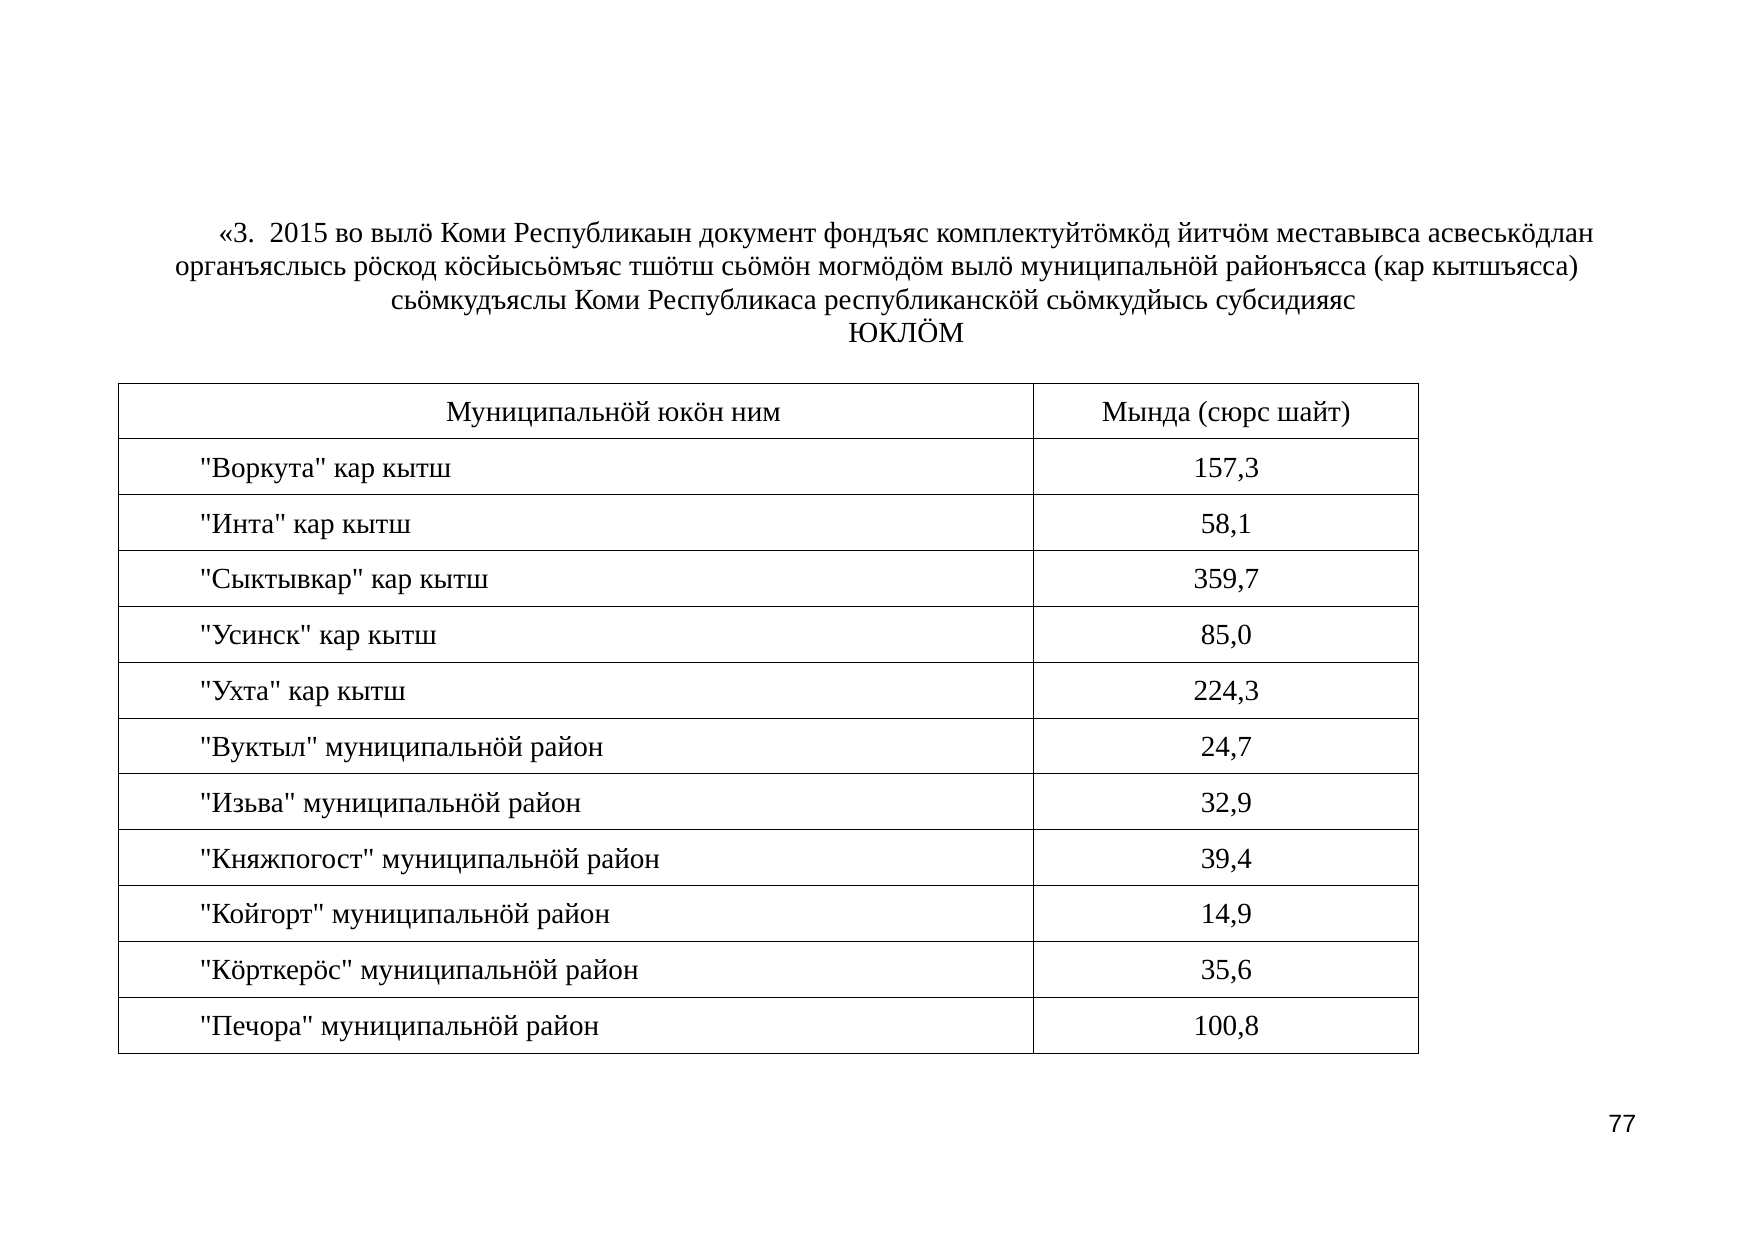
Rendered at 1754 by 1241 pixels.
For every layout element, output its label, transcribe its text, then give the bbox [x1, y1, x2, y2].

table_cell 157,3 [1034, 439, 1418, 494]
table_cell "Инта" кар кытш [119, 495, 1033, 550]
text ЮКЛӦМ [118, 315, 1636, 349]
table_cell "Вуктыл" муниципальнӧй район [119, 719, 1033, 773]
table_cell 224,3 [1034, 663, 1418, 717]
table_header Муниципальнӧй юкӧн ним [119, 384, 1033, 438]
table_header Мында (сюрс шайт) [1034, 384, 1418, 438]
table_cell "Воркута" кар кытш [119, 439, 1033, 494]
table_cell 24,7 [1034, 719, 1418, 773]
table_cell "Усинск" кар кытш [119, 607, 1033, 662]
text «3. 2015 во вылӧ Коми Республикаын документ фондъяс комплектуйтӧмкӧд йитчӧм меставывса асвеськӧдлан органъяслысь рӧскод кӧсйысьӧмъяс тшӧтш сьӧмӧн могмӧдӧм вылӧ муниципальнӧй районъясса (кар кытшъясса) сьӧмкудъяслы Коми Республикаса республиканскӧй сьӧмкудйысь субсидияяс [118, 215, 1636, 315]
table_cell "Сыктывкар" кар кытш [119, 551, 1033, 606]
table_cell "Печора" муниципальнӧй район [119, 998, 1033, 1052]
table_cell "Кӧрткерӧс" муниципальнӧй район [119, 942, 1033, 997]
table_cell 32,9 [1034, 774, 1418, 829]
table_cell 359,7 [1034, 551, 1418, 606]
table_cell 35,6 [1034, 942, 1418, 997]
table_cell 14,9 [1034, 886, 1418, 941]
table_cell 85,0 [1034, 607, 1418, 662]
table_cell 100,8 [1034, 998, 1418, 1052]
table_cell "Княжпогост" муниципальнӧй район [119, 830, 1033, 885]
table_cell "Изьва" муниципальнӧй район [119, 774, 1033, 829]
table_cell 58,1 [1034, 495, 1418, 550]
table_cell 39,4 [1034, 830, 1418, 885]
table_cell "Койгорт" муниципальнӧй район [119, 886, 1033, 941]
table_cell "Ухта" кар кытш [119, 663, 1033, 717]
